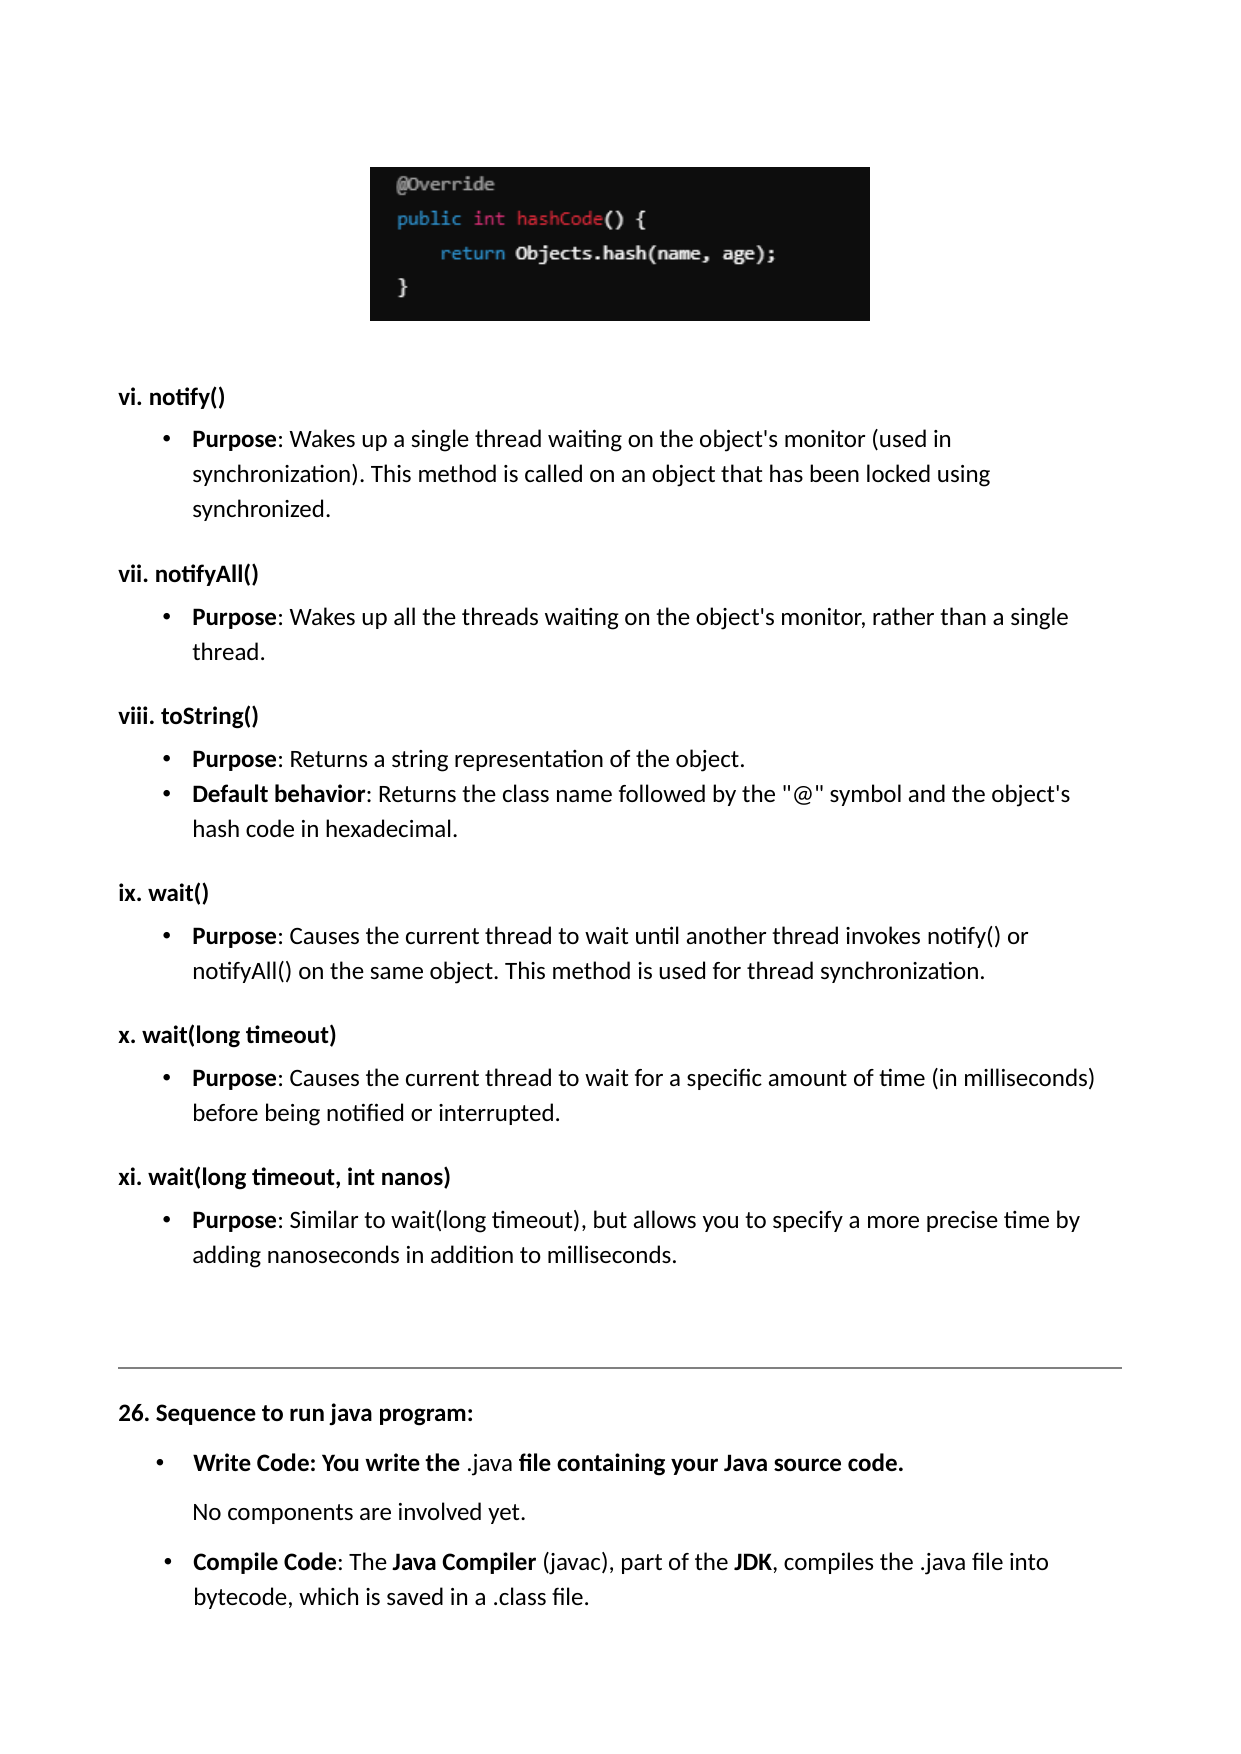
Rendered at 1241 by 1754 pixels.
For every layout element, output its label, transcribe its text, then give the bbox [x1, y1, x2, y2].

list Purpose: Wakes up all the threads waiting on the object's monitor, rather than a single thread. [162, 601, 1122, 666]
subtitle viii. toString() [118, 700, 1122, 731]
list Purpose: Causes the current thread to wait for a specific amount of time (in milliseconds) before being notified or interrupted. [162, 1062, 1122, 1128]
list Compile Code: The Java Compiler (javac), part of the JDK, compiles the .java file into bytecode, which is saved in a .class file. [164, 1546, 1122, 1611]
text 26. Sequence to run java program: [118, 1397, 1122, 1428]
subtitle ix. wait() [118, 877, 1122, 908]
subtitle xi. wait(long timeout, int nanos) [118, 1162, 1122, 1192]
list Purpose: Wakes up a single thread waiting on the object's monitor (used in synchronization). This method is called on an object that has been locked using synchronized. [162, 424, 1122, 524]
list Write Code: You write the .java file containing your Java source code. [156, 1447, 1122, 1477]
list Purpose: Returns a string representation of the object. [162, 743, 1122, 773]
list Purpose: Similar to wait(long timeout), but allows you to specify a more precise time by adding nanoseconds in addition to milliseconds. [162, 1204, 1122, 1270]
list Purpose: Causes the current thread to wait until another thread invokes notify() or notifyAll() on the same object. This method is used for thread synchronization. [162, 920, 1122, 986]
picture [370, 167, 870, 321]
list No components are involved yet. [162, 1496, 1122, 1527]
subtitle x. wait(long timeout) [118, 1019, 1122, 1050]
list Default behavior: Returns the class name followed by the "@" symbol and the object's hash code in hexadecimal. [162, 778, 1122, 843]
subtitle vii. notifyAll() [118, 558, 1122, 588]
subtitle vi. notify() [118, 381, 1122, 411]
